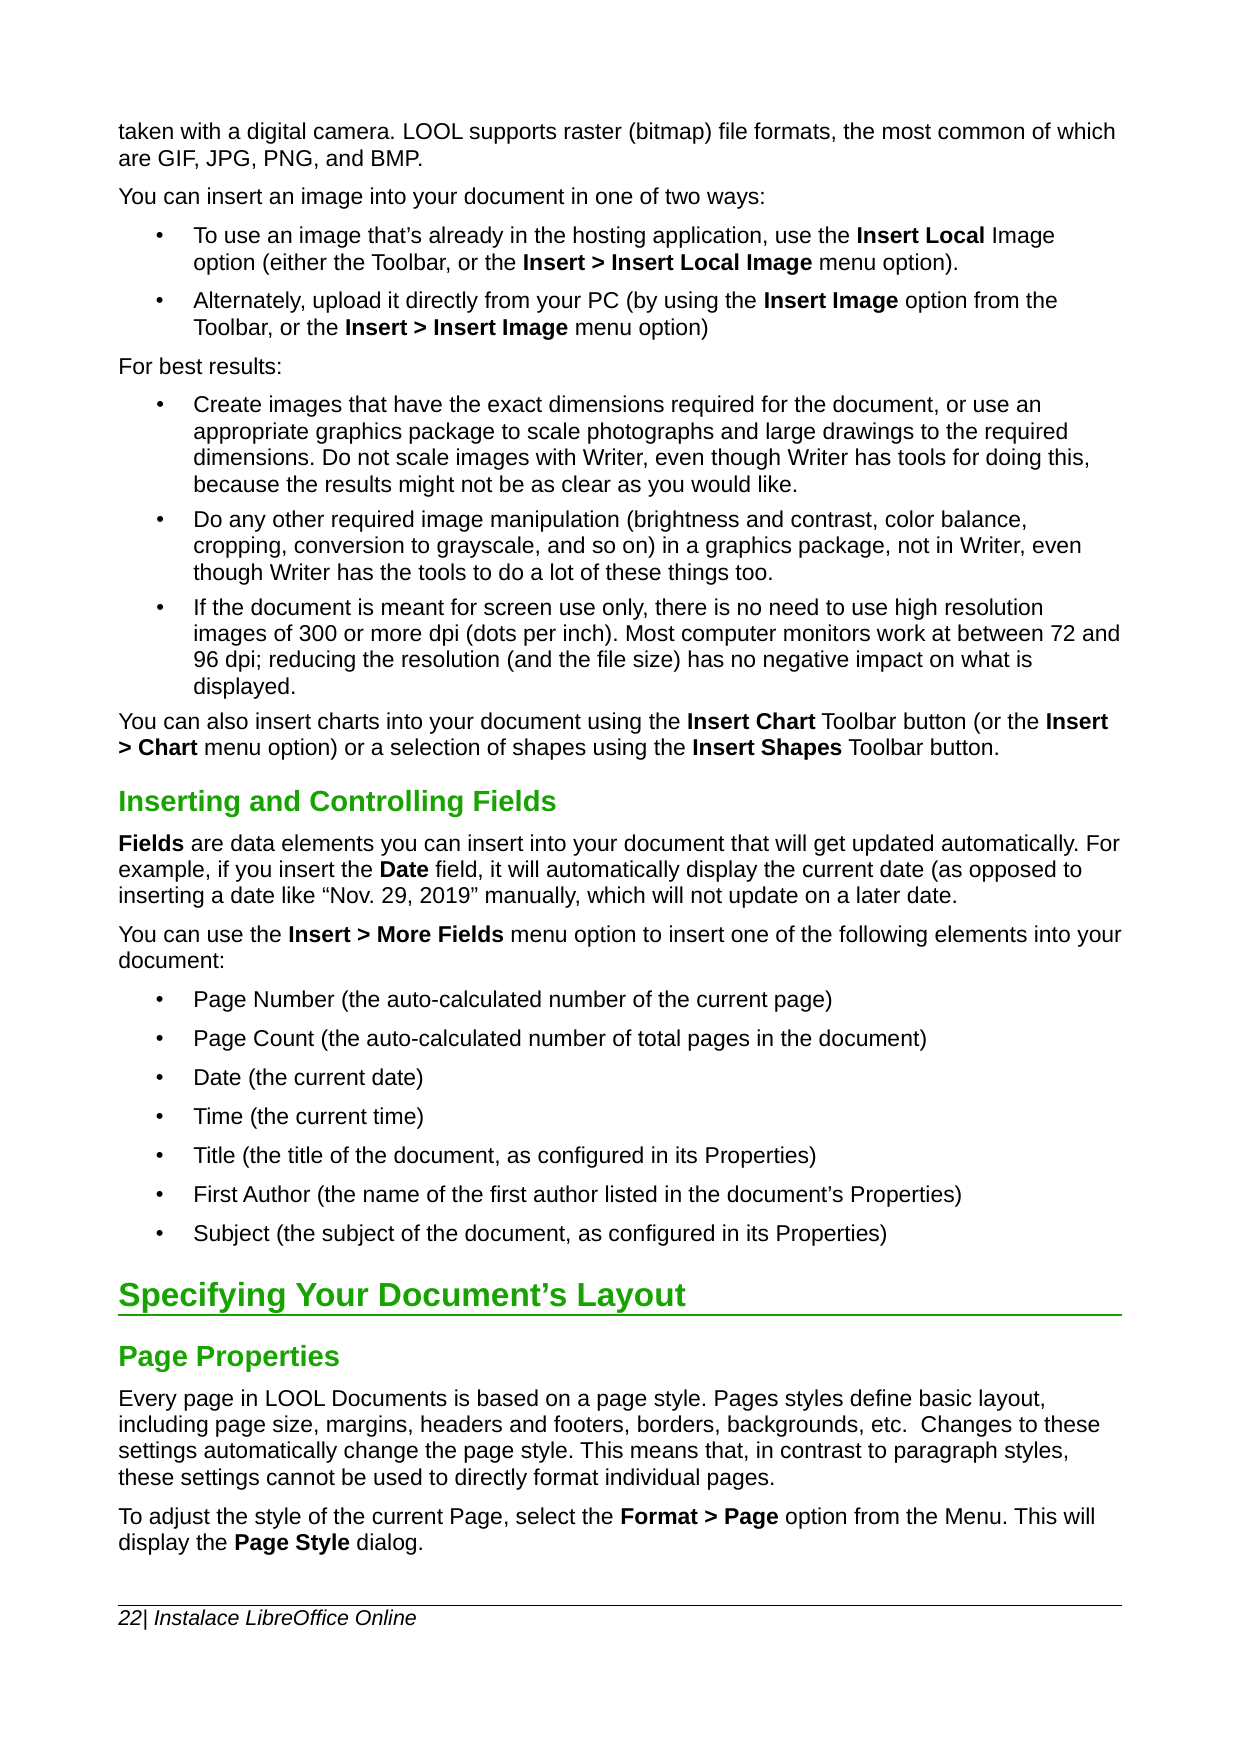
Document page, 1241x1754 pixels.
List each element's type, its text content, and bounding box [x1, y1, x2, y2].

text Fields are data elements you can insert into your document that will get updated automatically. For example, if you insert the Date field, it will automatically display the current date (as opposed to inserting a date like “Nov. 29, 2019” manually, which will not update on a later date. [118, 829, 1122, 909]
list Date (the current date) [156, 1064, 1122, 1090]
list If the document is meant for screen use only, there is no need to use high resolution images of 300 or more dpi (dots per inch). Most computer monitors work at between 72 and 96 dpi; reducing the resolution (and the file size) has no negative impact on what is displayed. [156, 594, 1122, 699]
list Title (the title of the document, as configured in its Properties) [156, 1142, 1122, 1168]
subtitle Inserting and Controlling Fields [118, 784, 1122, 818]
list Do any other required image manipulation (brightness and contrast, color balance, cropping, conversion to grayscale, and so on) in a graphics package, not in Writer, even though Writer has the tools to do a lot of these things too. [156, 506, 1122, 585]
text You can use the Insert > More Fields menu option to insert one of the following elements into your document: [118, 921, 1122, 974]
list Page Number (the auto-calculated number of the current page) [156, 986, 1122, 1013]
text You can insert an image into your document in one of two ways: [118, 183, 1122, 210]
list Time (the current time) [156, 1103, 1122, 1129]
text Every page in LOOL Documents is based on a page style. Pages styles define basic layout, including page size, margins, headers and footers, borders, backgrounds, etc. Changes to these settings automatically change the page style. This means that, in contrast to paragraph styles, these settings cannot be used to directly format individual pages. [118, 1385, 1122, 1490]
list Create images that have the exact dimensions required for the document, or use an appropriate graphics package to scale photographs and large drawings to the required dimensions. Do not scale images with Writer, even though Writer has tools for doing this, because the results might not be as clear as you would like. [156, 391, 1122, 497]
list Page Count (the auto-calculated number of total pages in the document) [156, 1025, 1122, 1052]
list You can also insert charts into your document using the Insert Chart Toolbar button (or the Insert > Chart menu option) or a selection of shapes using the Insert Shapes Toolbar button. [118, 708, 1122, 761]
list Alternately, upload it directly from your PC (by using the Insert Image option from the Toolbar, or the Insert > Insert Image menu option) [156, 287, 1122, 340]
list Subject (the subject of the document, as configured in its Properties) [156, 1219, 1122, 1246]
subtitle Page Properties [118, 1339, 1122, 1373]
text To adjust the style of the current Page, select the Format > Page option from the Menu. This will display the Page Style dialog. [118, 1503, 1122, 1555]
list For best results: [118, 353, 1122, 379]
list First Author (the name of the first author listed in the document’s Properties) [156, 1181, 1122, 1207]
list To use an image that’s already in the hosting application, use the Insert Local Image option (either the Toolbar, or the Insert > Insert Local Image menu option). [156, 222, 1122, 275]
text taken with a digital camera. LOOL supports raster (bitmap) file formats, the most common of which are GIF, JPG, PNG, and BMP. [118, 118, 1122, 171]
subtitle Specifying Your Document’s Layout [118, 1275, 1122, 1314]
